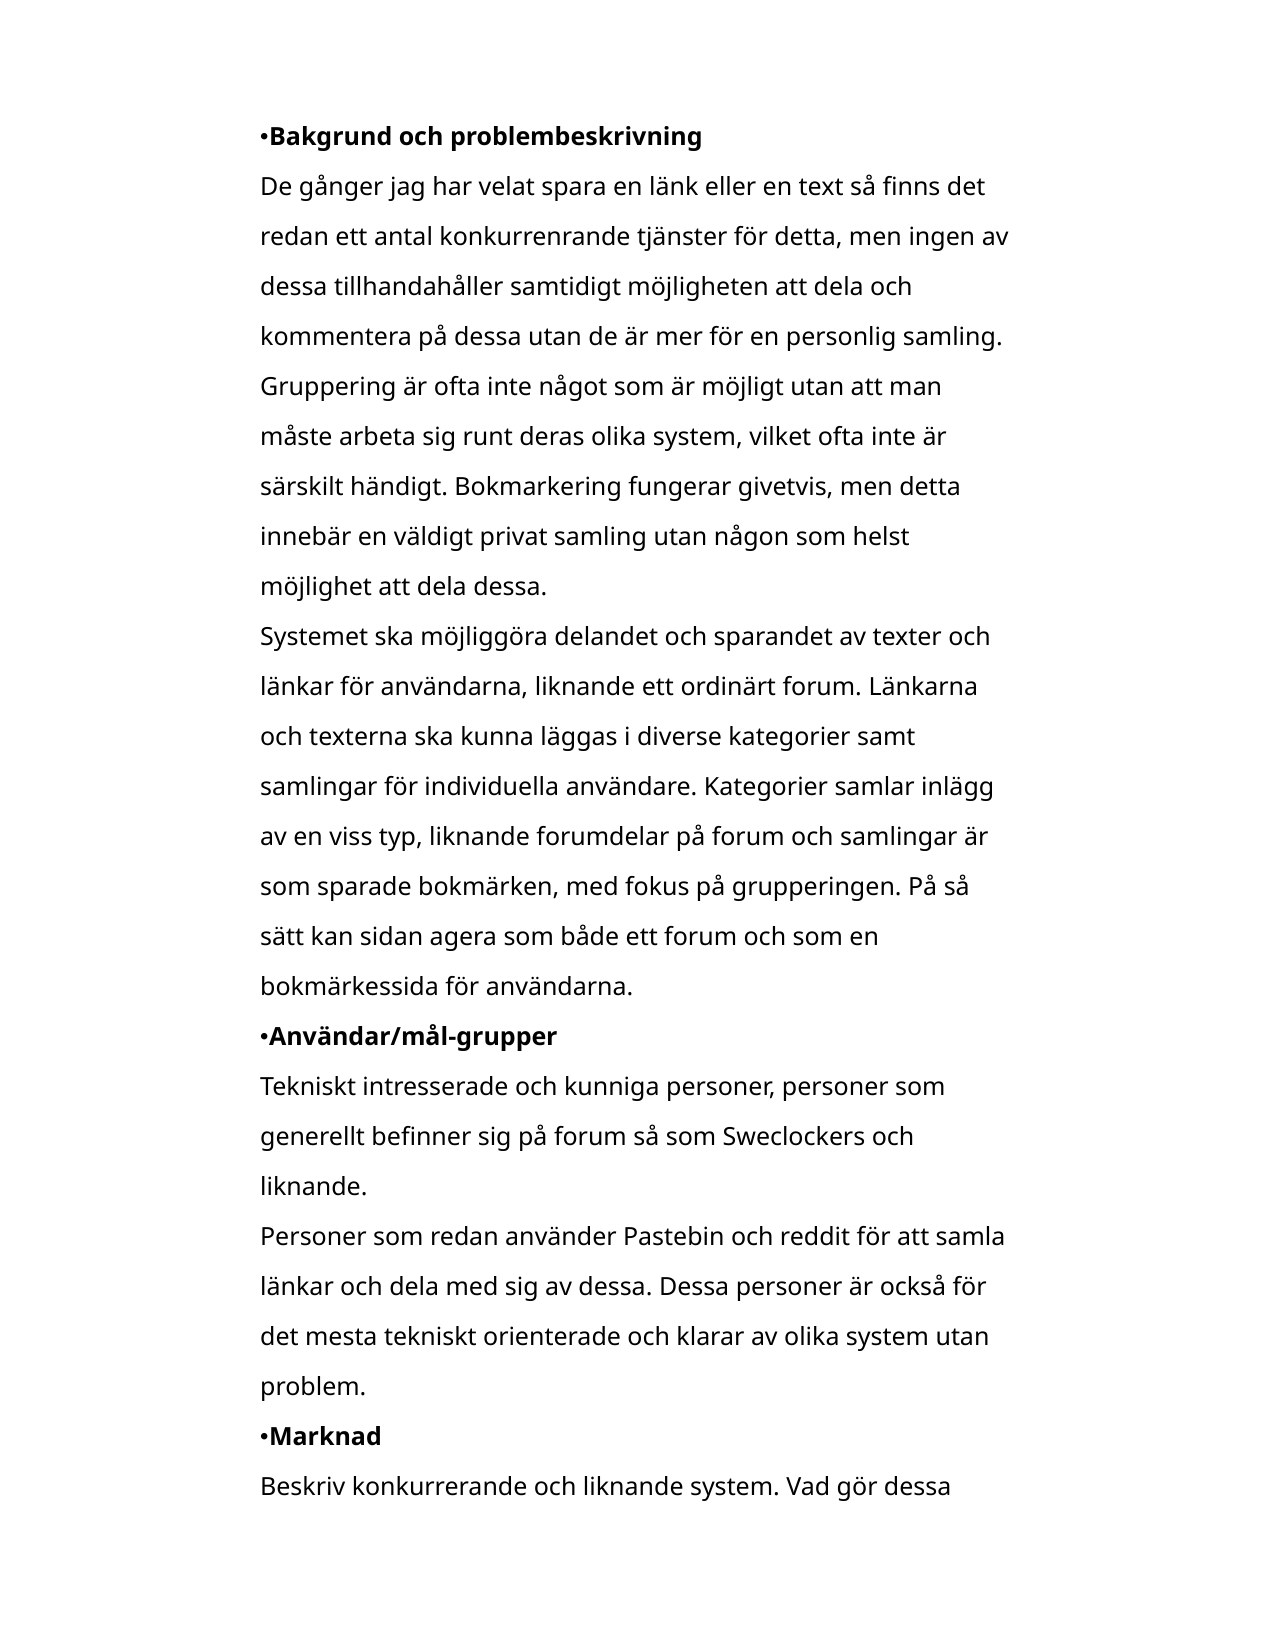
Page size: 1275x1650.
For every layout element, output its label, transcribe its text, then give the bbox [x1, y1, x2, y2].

list Systemet ska möjliggöra delandet och sparandet av texter och länkar för användarna, liknande ett ordinärt forum. Länkarna och texterna ska kunna läggas i diverse kategorier samt samlingar för individuella användare. Kategorier samlar inlägg av en viss typ, liknande forumdelar på forum och samlingar är som sparade bokmärken, med fokus på grupperingen. På så sätt kan sidan agera som både ett forum och som en bokmärkessida för användarna. [260, 618, 1015, 1002]
list Marknad Beskriv konkurrerande och liknande system. Vad gör dessa [260, 1418, 1015, 1502]
list Användar/mål-grupper Tekniskt intresserade och kunniga personer, personer som generellt be­finner sig på forum så som Sweclockers och liknande. [260, 1018, 1015, 1202]
list Personer som redan använder Pastebin och reddit för att samla länkar och dela med sig av dessa. Dessa personer är också för det mesta tekniskt orienterade och klarar av olika system utan problem. [260, 1218, 1015, 1402]
list Bakgrund och problembeskrivning De gånger jag har velat spara en länk eller en text så finns det redan ett antal konkurrenrande tjänster för detta, men ingen av dessa tillhandahåller samtidigt möjligheten att dela och kommentera på dessa utan de är mer för en personlig samling. Gruppering är ofta inte något som är möjligt utan att man måste arbeta sig runt deras olika system, vilket ofta inte är särskilt händigt. Bokmarkering fungerar givetvis, men detta innebär en väldigt privat samling utan någon som helst möjlighet att dela dessa. [260, 118, 1015, 602]
